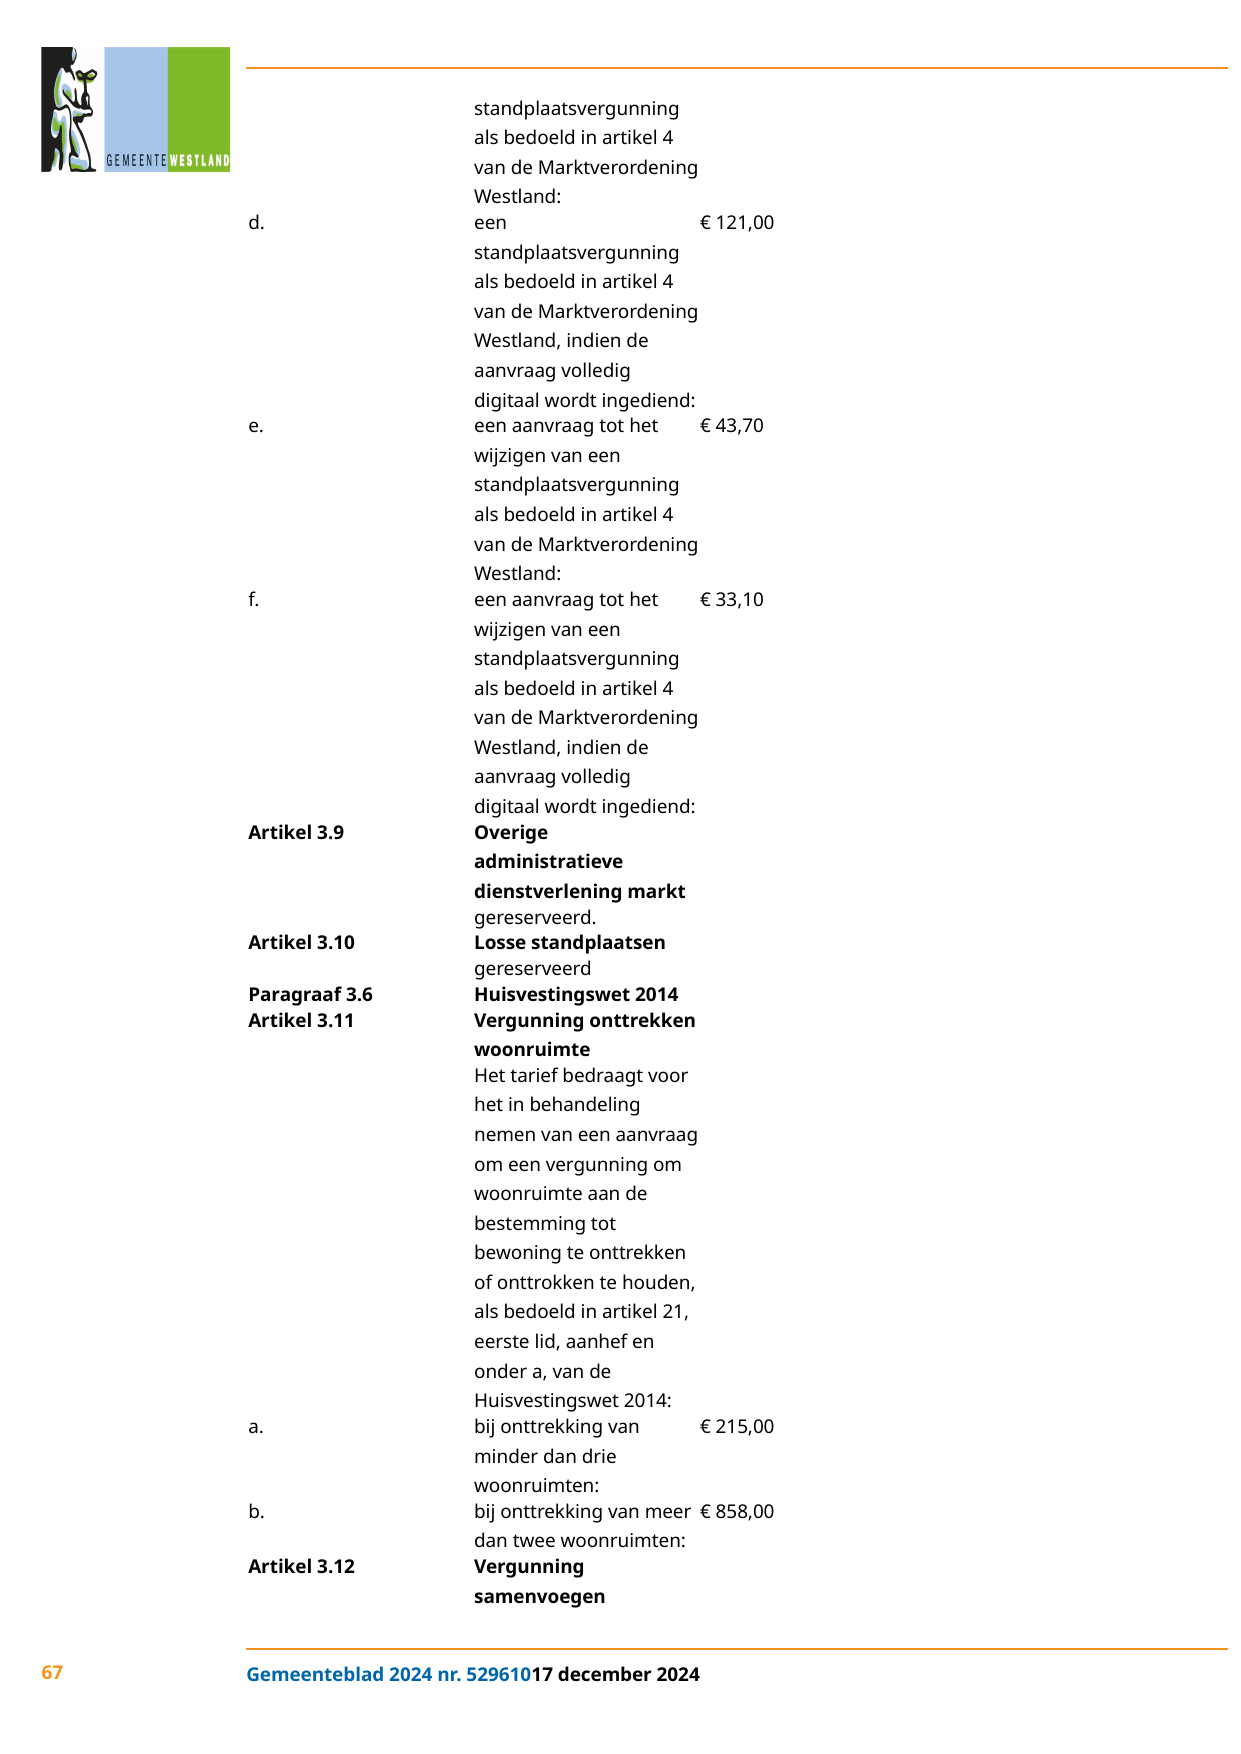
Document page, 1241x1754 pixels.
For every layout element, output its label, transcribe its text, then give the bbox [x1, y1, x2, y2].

table_cell € 33,10 [700, 586, 926, 819]
table_cell Vergunning samenvoegen [474, 1554, 700, 1609]
table_cell f. [248, 586, 474, 819]
table_cell [700, 904, 926, 929]
table_cell Paragraaf 3.6 [248, 981, 474, 1007]
table_cell Losse standplaatsen [474, 930, 700, 955]
table_cell a. [248, 1413, 474, 1498]
table_cell € 215,00 [700, 1413, 926, 1498]
table_cell Artikel 3.12 [248, 1554, 474, 1609]
table_cell een aanvraag tot het wijzigen van een standplaatsvergunning als bedoeld in artikel 4 van de Marktverordening Westland, indien de aanvraag volledig digitaal wordt ingediend: [474, 586, 700, 819]
table_cell € 858,00 [700, 1498, 926, 1553]
table_cell [248, 955, 474, 981]
table_cell d. [248, 209, 474, 412]
table_cell [248, 1062, 474, 1413]
table_cell bij onttrekking van meer dan twee woonruimten: [474, 1498, 700, 1553]
table_cell e. [248, 413, 474, 586]
table_cell [700, 955, 926, 981]
table_cell een standplaatsvergunning als bedoeld in artikel 4 van de Marktverordening Westland, indien de aanvraag volledig digitaal wordt ingediend: [474, 209, 700, 412]
table_cell een aanvraag tot het wijzigen van een standplaatsvergunning als bedoeld in artikel 4 van de Marktverordening Westland: [474, 413, 700, 586]
table_cell [248, 904, 474, 929]
table_cell [700, 981, 926, 1007]
table_cell [700, 1062, 926, 1413]
table_cell [700, 819, 926, 904]
table_cell Artikel 3.11 [248, 1007, 474, 1062]
table_cell Artikel 3.10 [248, 930, 474, 955]
table_cell [248, 95, 474, 209]
table_cell b. [248, 1498, 474, 1553]
table_cell Artikel 3.9 [248, 819, 474, 904]
table_cell € 121,00 [700, 209, 926, 412]
table_cell gereserveerd. [474, 904, 700, 929]
picture [41, 47, 231, 172]
table_cell [700, 95, 926, 209]
table_cell gereserveerd [474, 955, 700, 981]
table_cell Huisvestingswet 2014 [474, 981, 700, 1007]
table_cell € 43,70 [700, 413, 926, 586]
table_cell standplaatsvergunning als bedoeld in artikel 4 van de Marktverordening Westland: [474, 95, 700, 209]
table_cell bij onttrekking van minder dan drie woonruimten: [474, 1413, 700, 1498]
table_cell Vergunning onttrekken woonruimte [474, 1007, 700, 1062]
table_cell [700, 1554, 926, 1609]
table_cell [700, 1007, 926, 1062]
table_cell [700, 930, 926, 955]
table_cell Overige administratieve dienstverlening markt [474, 819, 700, 904]
table_cell Het tarief bedraagt voor het in behandeling nemen van een aanvraag om een vergunning om woonruimte aan de bestemming tot bewoning te onttrekken of onttrokken te houden, als bedoeld in artikel 21, eerste lid, aanhef en onder a, van de Huisvestingswet 2014: [474, 1062, 700, 1413]
